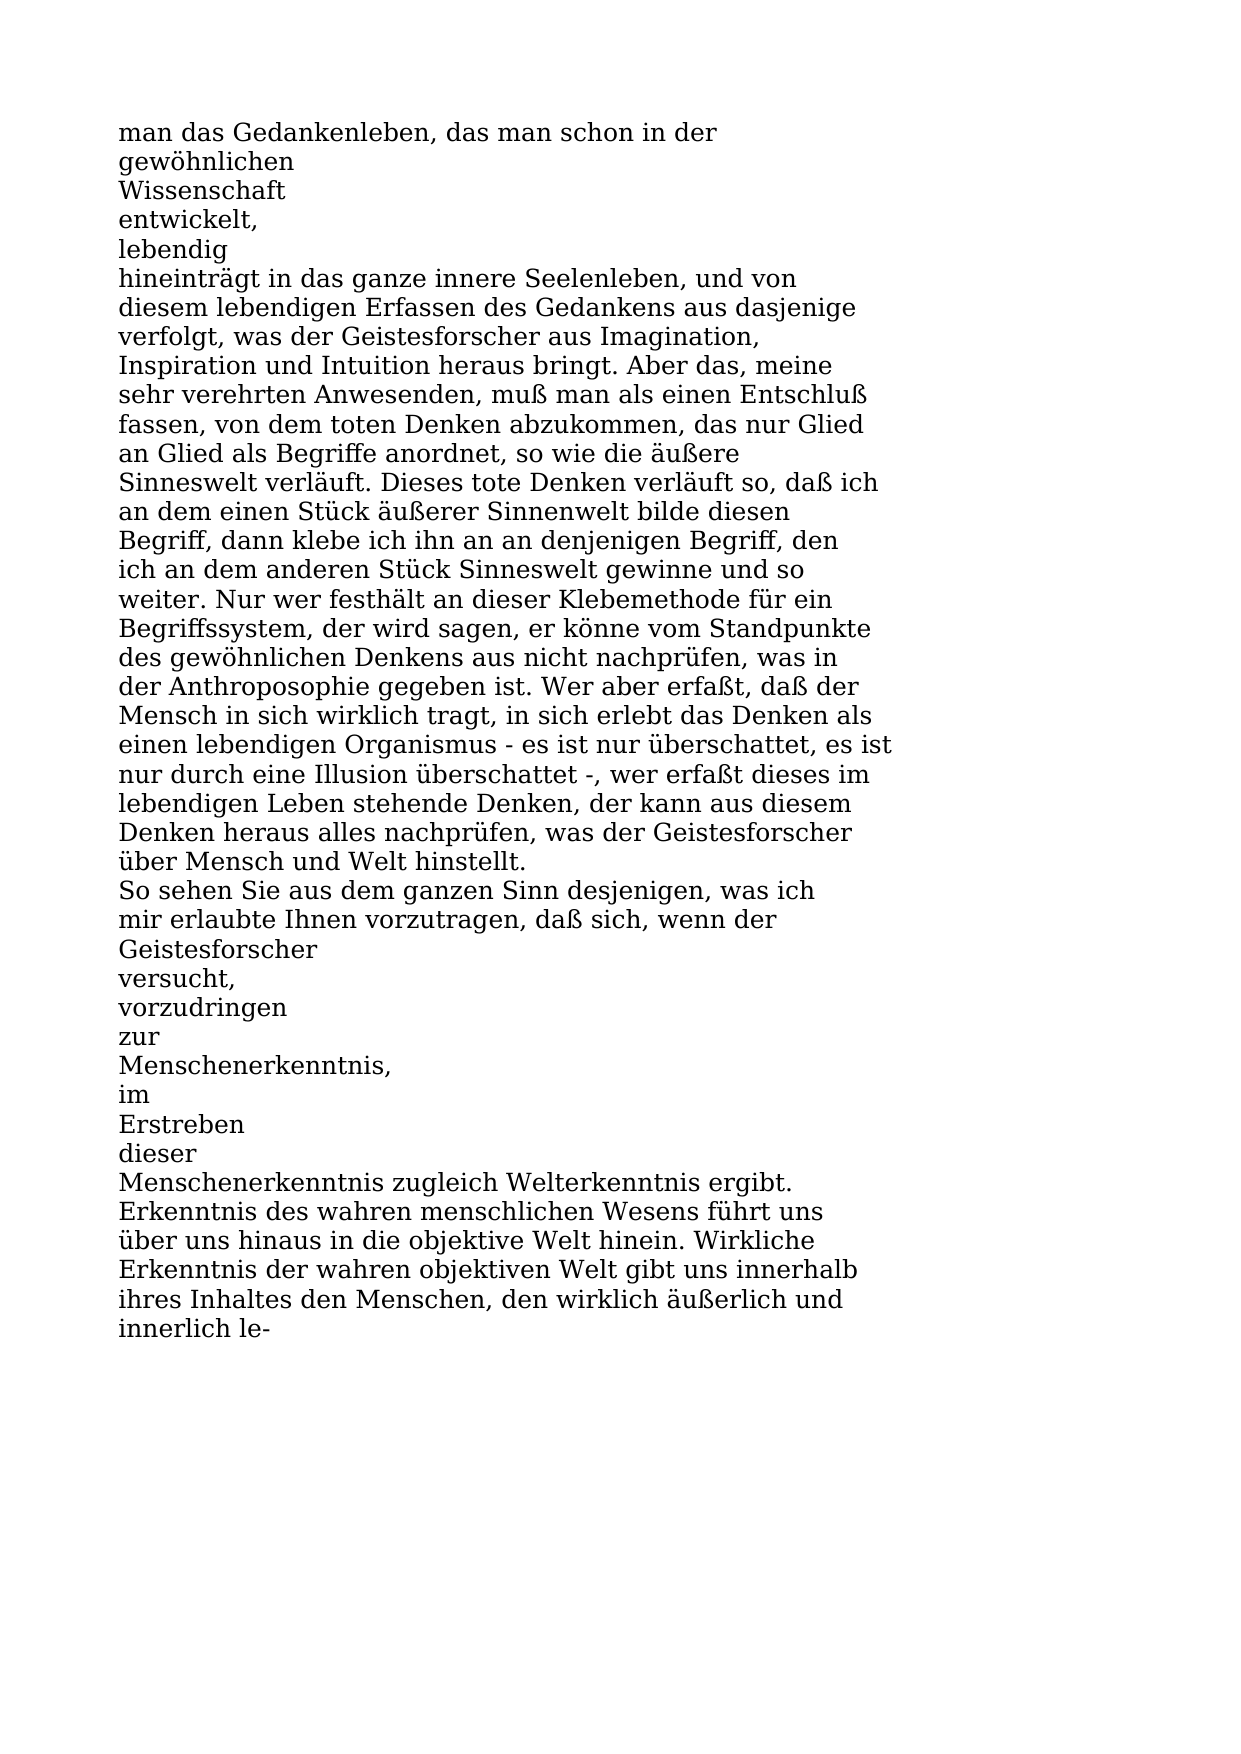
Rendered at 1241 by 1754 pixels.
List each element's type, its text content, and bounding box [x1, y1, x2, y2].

text mir erlaubte Ihnen vorzutragen, daß sich, wenn der [118, 906, 1122, 935]
text nur durch eine Illusion überschattet -, wer erfaßt dieses im [118, 760, 1122, 789]
text Begriff, dann klebe ich ihn an an denjenigen Begriff, den [118, 526, 1122, 556]
text Denken heraus alles nachprüfen, was der Geistesforscher [118, 818, 1122, 847]
text Inspiration und Intuition heraus bringt. Aber das, meine [118, 351, 1122, 381]
text einen lebendigen Organismus - es ist nur überschattet, es ist [118, 731, 1122, 760]
text an Glied als Begriffe anordnet, so wie die äußere [118, 439, 1122, 468]
text an dem einen Stück äußerer Sinnenwelt bilde diesen [118, 497, 1122, 526]
text sehr verehrten Anwesenden, muß man als einen Entschluß [118, 381, 1122, 410]
text dieser [118, 1139, 1122, 1168]
text der Anthroposophie gegeben ist. Wer aber erfaßt, daß der [118, 672, 1122, 701]
text Menschenerkenntnis, [118, 1051, 1122, 1081]
text gewöhnlichen [118, 147, 1122, 176]
text Sinneswelt verläuft. Dieses tote Denken verläuft so, daß ich [118, 468, 1122, 497]
text im [118, 1081, 1122, 1110]
text hineinträgt in das ganze innere Seelenleben, und von [118, 264, 1122, 293]
text des gewöhnlichen Denkens aus nicht nachprüfen, was in [118, 643, 1122, 672]
text ihres Inhaltes den Menschen, den wirklich äußerlich und [118, 1285, 1122, 1314]
text Erkenntnis des wahren menschlichen Wesens führt uns [118, 1197, 1122, 1226]
text über Mensch und Welt hinstellt. [118, 847, 1122, 876]
text entwickelt, [118, 206, 1122, 235]
text vorzudringen [118, 993, 1122, 1022]
text ich an dem anderen Stück Sinneswelt gewinne und so [118, 556, 1122, 585]
text versucht, [118, 964, 1122, 993]
text verfolgt, was der Geistesforscher aus Imagination, [118, 322, 1122, 351]
text So sehen Sie aus dem ganzen Sinn desjenigen, was ich [118, 876, 1122, 906]
text diesem lebendigen Erfassen des Gedankens aus dasjenige [118, 293, 1122, 322]
text weiter. Nur wer festhält an dieser Klebemethode für ein [118, 585, 1122, 614]
text über uns hinaus in die objektive Welt hinein. Wirkliche [118, 1226, 1122, 1256]
text man das Gedankenleben, das man schon in der [118, 118, 1122, 147]
text Mensch in sich wirklich tragt, in sich erlebt das Denken als [118, 701, 1122, 731]
text Begriffssystem, der wird sagen, er könne vom Standpunkte [118, 614, 1122, 643]
text lebendigen Leben stehende Denken, der kann aus diesem [118, 789, 1122, 818]
text Menschenerkenntnis zugleich Welterkenntnis ergibt. [118, 1168, 1122, 1197]
text Erkenntnis der wahren objektiven Welt gibt uns innerhalb [118, 1256, 1122, 1285]
text zur [118, 1022, 1122, 1051]
text innerlich le- [118, 1314, 1122, 1343]
text fassen, von dem toten Denken abzukommen, das nur Glied [118, 410, 1122, 439]
text Wissenschaft [118, 176, 1122, 206]
text lebendig [118, 235, 1122, 264]
text Erstreben [118, 1110, 1122, 1139]
text Geistesforscher [118, 935, 1122, 964]
